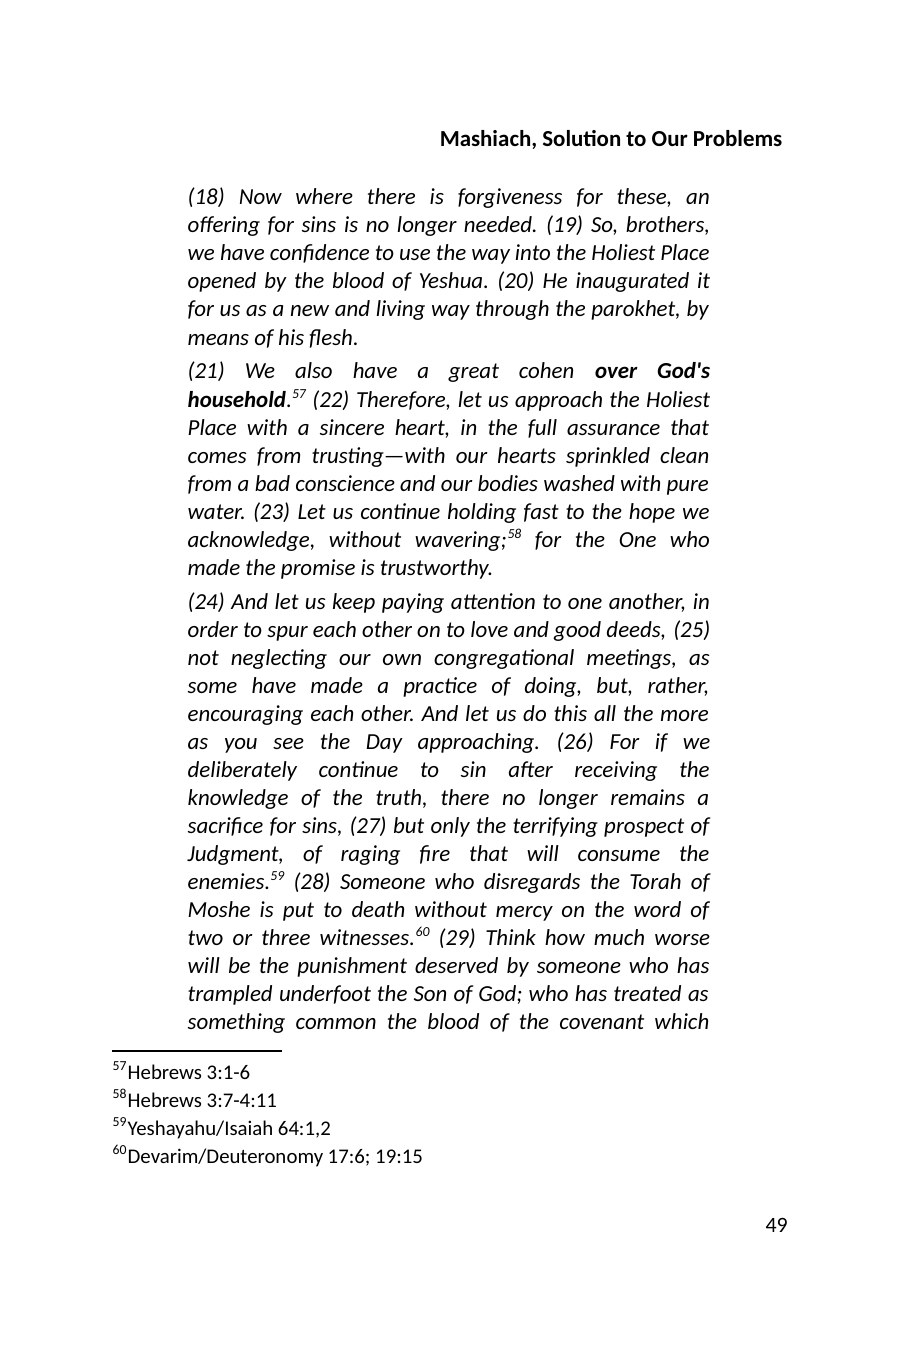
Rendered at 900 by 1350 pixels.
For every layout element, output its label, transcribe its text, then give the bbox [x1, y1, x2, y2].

text Yeshayahu/Isaiah 64:1,2 [112, 1113, 787, 1141]
text (24) And let us keep paying attention to one another, in order to spur each other on to love and good deeds, (25) not neglecting our own congregational meetings, as some have made a practice of doing, but, rather, encouraging each other. And let us do this all the more as you see the Day approaching. (26) For if we deliberately continue to sin after receiving the knowledge of the truth, there no longer remains a sacrifice for sins, (27) but only the terrifying prospect of Judgment, of raging fire that will consume the enemies. (28) Someone who disregards the Torah of Moshe is put to death without mercy on the word of two or three witnesses. (29) Think how much worse will be the punishment deserved by someone who has trampled underfoot the Son of God; who has treated as something common the blood of the covenant which [187, 587, 712, 1035]
text Hebrews 3:1-6 [112, 1057, 787, 1085]
text Devarim/Deuteronomy 17:6; 19:15 [112, 1141, 787, 1169]
text Hebrews 3:7-4:11 [112, 1085, 787, 1113]
text (21) We also have a great cohen over God's household. (22) Therefore, let us approach the Holiest Place with a sincere heart, in the full assurance that comes from trusting—with our hearts sprinkled clean from a bad conscience and our bodies washed with pure water. (23) Let us continue holding fast to the hope we acknowledge, without wavering; for the One who made the promise is trustworthy. [187, 357, 712, 581]
text (18) Now where there is forgiveness for these, an offering for sins is no longer needed. (19) So, brothers, we have confidence to use the way into the Holiest Place opened by the blood of Yeshua. (20) He inaugurated it for us as a new and living way through the parokhet, by means of his flesh. [187, 182, 712, 351]
